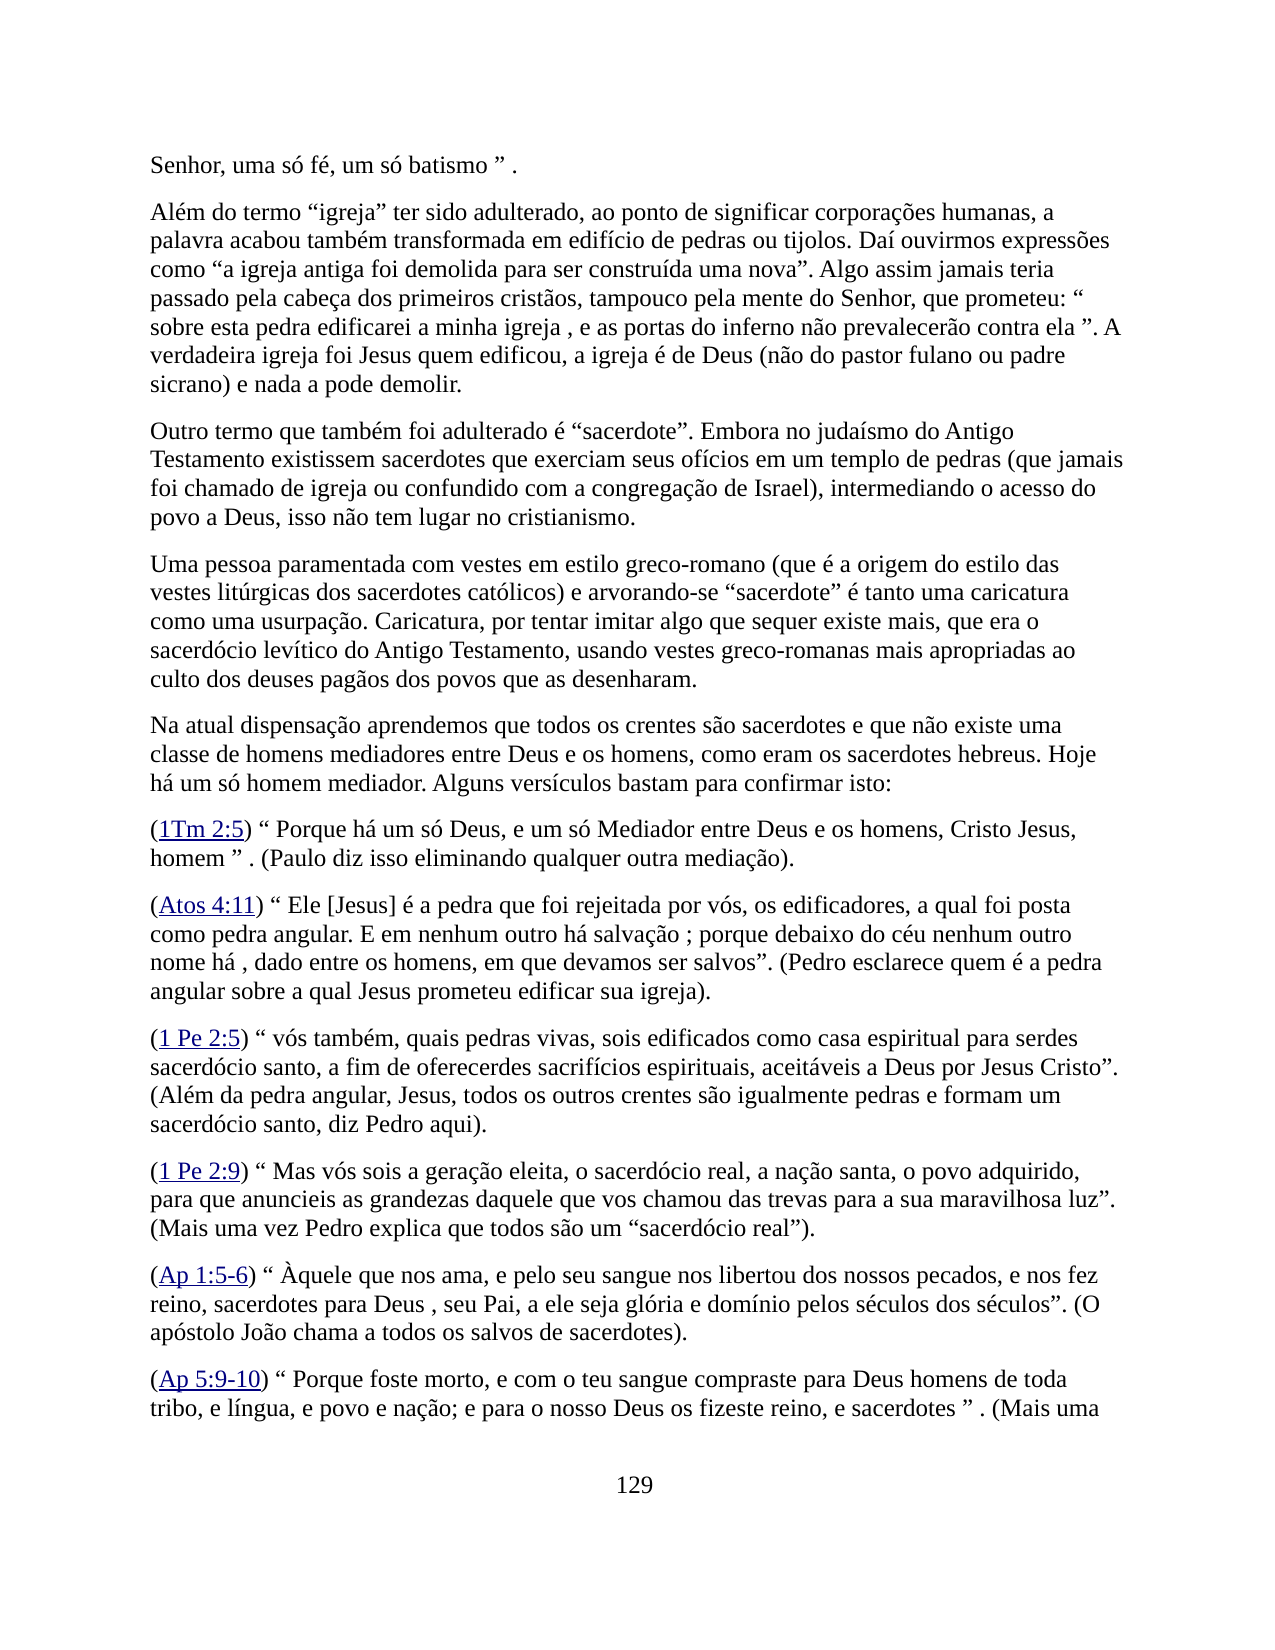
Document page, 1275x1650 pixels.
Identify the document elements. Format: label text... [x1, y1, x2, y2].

text (1Tm 2:5) “ Porque há um só Deus, e um só Mediador entre Deus e os homens, Cristo Jesus, homem ” . (Paulo diz isso eliminando qualquer outra mediação). [150, 814, 1125, 872]
text (Ap 1:5-6) “ Àquele que nos ama, e pelo seu sangue nos libertou dos nossos pecados, e nos fez reino, sacerdotes para Deus , seu Pai, a ele seja glória e domínio pelos séculos dos séculos”. (O apóstolo João chama a todos os salvos de sacerdotes). [150, 1260, 1125, 1346]
text Na atual dispensação aprendemos que todos os crentes são sacerdotes e que não existe uma classe de homens mediadores entre Deus e os homens, como eram os sacerdotes hebreus. Hoje há um só homem mediador. Alguns versículos bastam para confirmar isto: [150, 710, 1125, 797]
text (1 Pe 2:9) “ Mas vós sois a geração eleita, o sacerdócio real, a nação santa, o povo adquirido, para que anuncieis as grandezas daquele que vos chamou das trevas para a sua maravilhosa luz”. (Mais uma vez Pedro explica que todos são um “sacerdócio real”). [150, 1156, 1125, 1242]
text (Ap 5:9-10) “ Porque foste morto, e com o teu sangue compraste para Deus homens de toda tribo, e língua, e povo e nação; e para o nosso Deus os fizeste reino, e sacerdotes ” . (Mais uma [150, 1364, 1125, 1422]
text Outro termo que também foi adulterado é “sacerdote”. Embora no judaísmo do Antigo Testamento existissem sacerdotes que exerciam seus ofícios em um templo de pedras (que jamais foi chamado de igreja ou confundido com a congregação de Israel), intermediando o acesso do povo a Deus, isso não tem lugar no cristianismo. [150, 416, 1125, 531]
text Senhor, uma só fé, um só batismo ” . [150, 150, 1125, 179]
text (1 Pe 2:5) “ vós também, quais pedras vivas, sois edificados como casa espiritual para serdes sacerdócio santo, a fim de oferecerdes sacrifícios espirituais, aceitáveis a Deus por Jesus Cristo”. (Além da pedra angular, Jesus, todos os outros crentes são igualmente pedras e formam um sacerdócio santo, diz Pedro aqui). [150, 1023, 1125, 1138]
text Além do termo “igreja” ter sido adulterado, ao ponto de significar corporações humanas, a palavra acabou também transformada em edifício de pedras ou tijolos. Daí ouvirmos expressões como “a igreja antiga foi demolida para ser construída uma nova”. Algo assim jamais teria passado pela cabeça dos primeiros cristãos, tampouco pela mente do Senhor, que prometeu: “ sobre esta pedra edificarei a minha igreja , e as portas do inferno não prevalecerão contra ela ”. A verdadeira igreja foi Jesus quem edificou, a igreja é de Deus (não do pastor fulano ou padre sicrano) e nada a pode demolir. [150, 197, 1125, 398]
text Uma pessoa paramentada com vestes em estilo greco-romano (que é a origem do estilo das vestes litúrgicas dos sacerdotes católicos) e arvorando-se “sacerdote” é tanto uma caricatura como uma usurpação. Caricatura, por tentar imitar algo que sequer existe mais, que era o sacerdócio levítico do Antigo Testamento, usando vestes greco-romanas mais apropriadas ao culto dos deuses pagãos dos povos que as desenharam. [150, 549, 1125, 692]
text (Atos 4:11) “ Ele [Jesus] é a pedra que foi rejeitada por vós, os edificadores, a qual foi posta como pedra angular. E em nenhum outro há salvação ; porque debaixo do céu nenhum outro nome há , dado entre os homens, em que devamos ser salvos”. (Pedro esclarece quem é a pedra angular sobre a qual Jesus prometeu edificar sua igreja). [150, 890, 1125, 1005]
